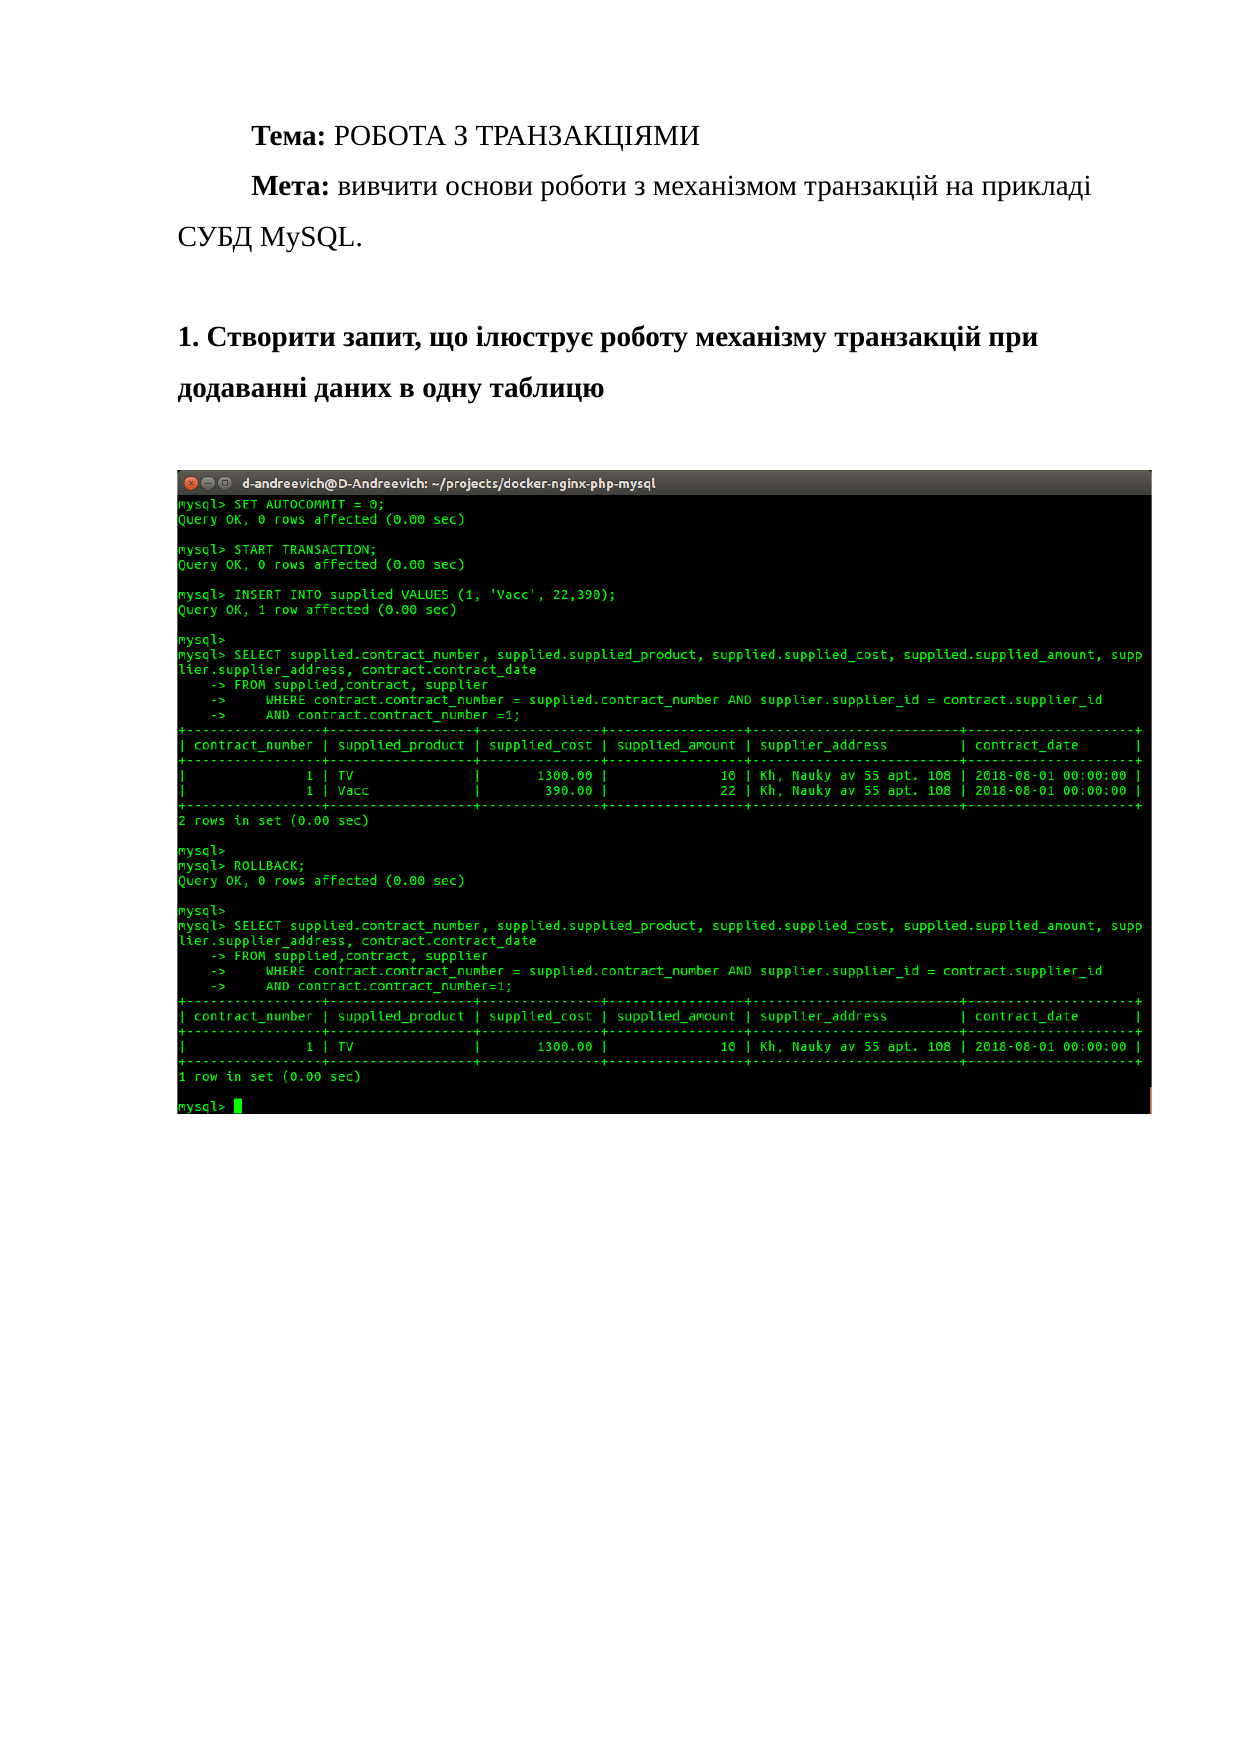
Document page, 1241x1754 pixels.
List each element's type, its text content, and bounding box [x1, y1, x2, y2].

text Мета: вивчити основи роботи з механізмом транзакцій на прикладі СУБД MySQL. [177, 168, 1152, 252]
text Тема: РОБОТА З ТРАНЗАКЦІЯМИ [177, 118, 1152, 152]
picture [177, 470, 1152, 1114]
text 1. Створити запит, що ілюструє роботу механізму транзакцій при додаванні даних в одну таблицю [177, 319, 1152, 403]
